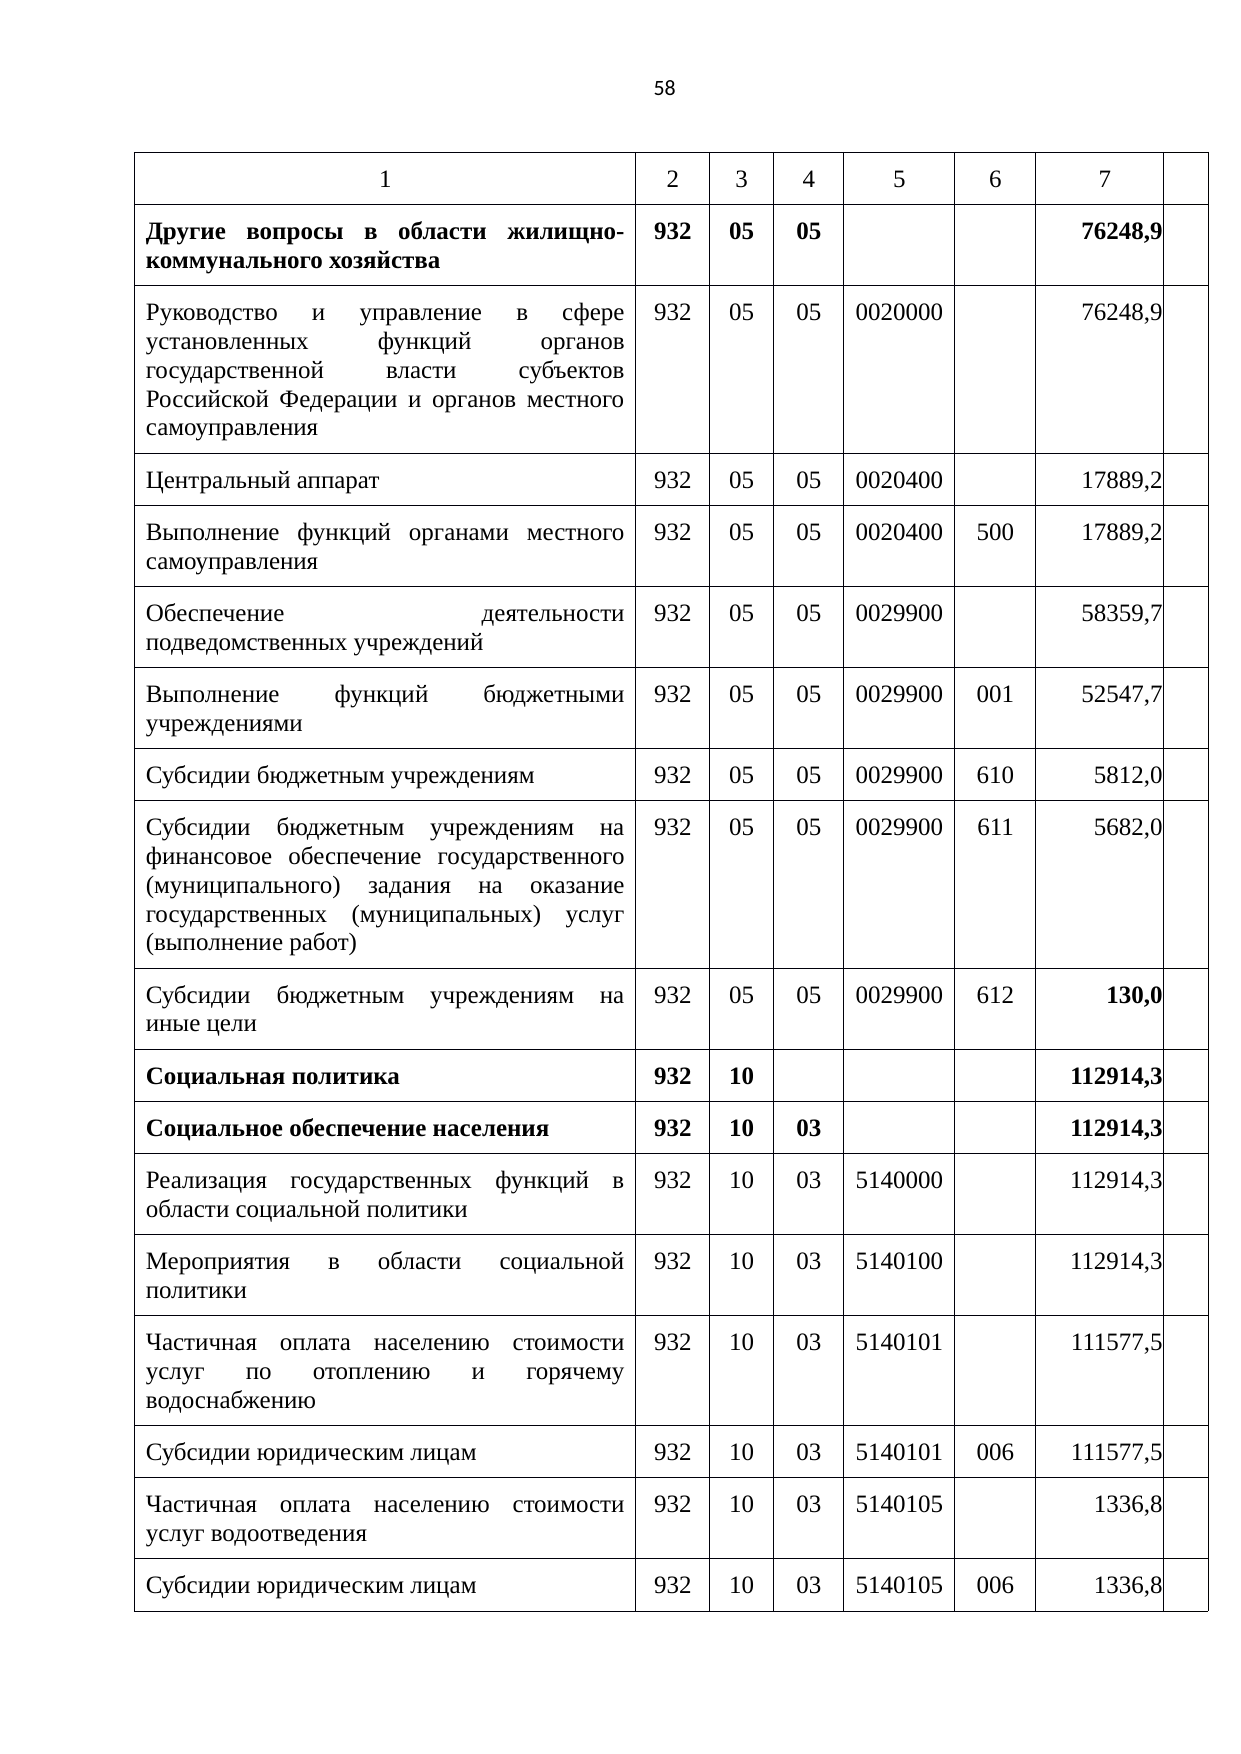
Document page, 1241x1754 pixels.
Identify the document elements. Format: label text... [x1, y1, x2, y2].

table_cell 612 [955, 969, 1035, 1048]
table_cell 610 [955, 749, 1035, 800]
table_cell [1164, 205, 1208, 285]
table_cell 10 [710, 1102, 773, 1153]
table_cell [955, 454, 1035, 505]
table_cell Субсидии бюджетным учреждениям на финансовое обеспечение государственного (муниципального) задания на оказание государственных (муниципальных) услуг (выполнение работ) [135, 801, 635, 967]
table_cell 0029900 [844, 587, 954, 667]
table_cell [955, 1316, 1035, 1425]
table_cell 932 [636, 286, 709, 452]
table_cell 05 [710, 668, 773, 748]
table_cell [1164, 1050, 1208, 1101]
table_cell [1164, 668, 1208, 748]
table_cell 05 [774, 749, 843, 800]
table_cell 932 [636, 1050, 709, 1101]
table_cell 05 [710, 506, 773, 586]
table_cell 006 [955, 1559, 1035, 1611]
table_cell [1164, 454, 1208, 505]
table_cell Частичная оплата населению стоимости услуг по отоплению и горячему водоснабжению [135, 1316, 635, 1425]
table_cell [1164, 749, 1208, 800]
table_cell 932 [636, 969, 709, 1048]
table_header 4 [774, 153, 843, 204]
table_cell 5140100 [844, 1235, 954, 1315]
table_cell [844, 1050, 954, 1101]
table_cell 0020000 [844, 286, 954, 452]
table_cell 5682,0 [1036, 801, 1163, 967]
table_cell 05 [774, 286, 843, 452]
table_cell 10 [710, 1050, 773, 1101]
table_cell 03 [774, 1154, 843, 1234]
table_cell [1164, 1426, 1208, 1477]
table_cell Руководство и управление в сфере установленных функций органов государственной власти субъектов Российской Федерации и органов местного самоуправления [135, 286, 635, 452]
table_cell 5812,0 [1036, 749, 1163, 800]
table_cell 932 [636, 1559, 709, 1611]
table_cell 5140101 [844, 1426, 954, 1477]
table_cell Социальное обеспечение населения [135, 1102, 635, 1153]
table_cell [1164, 969, 1208, 1048]
table_cell Выполнение функций бюджетными учреждениями [135, 668, 635, 748]
table_cell Субсидии юридическим лицам [135, 1559, 635, 1611]
table_cell 03 [774, 1316, 843, 1425]
table_cell 5140101 [844, 1316, 954, 1425]
table_cell 932 [636, 587, 709, 667]
table_cell 112914,3 [1036, 1050, 1163, 1101]
table_cell 05 [710, 749, 773, 800]
table_cell [955, 1478, 1035, 1558]
table_cell 932 [636, 1154, 709, 1234]
table_cell 10 [710, 1426, 773, 1477]
table_cell 03 [774, 1235, 843, 1315]
table_cell [1164, 1316, 1208, 1425]
table_cell 0029900 [844, 801, 954, 967]
table_cell 932 [636, 454, 709, 505]
table_cell [955, 1235, 1035, 1315]
table_cell 03 [774, 1559, 843, 1611]
table_cell 932 [636, 1426, 709, 1477]
table_cell 10 [710, 1235, 773, 1315]
table_cell 05 [774, 506, 843, 586]
table_cell 006 [955, 1426, 1035, 1477]
table_cell Социальная политика [135, 1050, 635, 1101]
table_cell 932 [636, 801, 709, 967]
table_cell [1164, 801, 1208, 967]
table_cell 5140105 [844, 1478, 954, 1558]
table_cell [955, 1050, 1035, 1101]
table_cell [1164, 286, 1208, 452]
table_cell [1164, 1235, 1208, 1315]
table_cell 112914,3 [1036, 1102, 1163, 1153]
table_cell 76248,9 [1036, 286, 1163, 452]
table_cell [955, 205, 1035, 285]
table_cell 05 [710, 969, 773, 1048]
table_header 5 [844, 153, 954, 204]
table_cell Реализация государственных функций в области социальной политики [135, 1154, 635, 1234]
table_cell 76248,9 [1036, 205, 1163, 285]
table_cell 0029900 [844, 969, 954, 1048]
table_cell 03 [774, 1478, 843, 1558]
table_cell 05 [710, 454, 773, 505]
table_header 1 [135, 153, 635, 204]
table_cell [955, 286, 1035, 452]
table_cell [844, 1102, 954, 1153]
table_cell 932 [636, 1316, 709, 1425]
table_header 7 [1036, 153, 1163, 204]
table_cell 05 [710, 286, 773, 452]
table_cell 5140000 [844, 1154, 954, 1234]
table_cell [955, 587, 1035, 667]
table_cell Субсидии бюджетным учреждениям [135, 749, 635, 800]
table_cell [1164, 1102, 1208, 1153]
table_cell 611 [955, 801, 1035, 967]
table_cell 130,0 [1036, 969, 1163, 1048]
table_cell 05 [774, 454, 843, 505]
table_cell 05 [774, 969, 843, 1048]
table_cell 932 [636, 749, 709, 800]
table_cell 1336,8 [1036, 1559, 1163, 1611]
table_cell 112914,3 [1036, 1154, 1163, 1234]
table_cell 05 [710, 587, 773, 667]
table_cell 05 [774, 668, 843, 748]
table_cell 932 [636, 668, 709, 748]
table_cell 05 [774, 587, 843, 667]
table_cell [1164, 587, 1208, 667]
table_cell [774, 1050, 843, 1101]
table_cell 10 [710, 1154, 773, 1234]
table_cell 0029900 [844, 749, 954, 800]
table_cell 05 [774, 205, 843, 285]
table_cell 03 [774, 1426, 843, 1477]
table_cell 932 [636, 1235, 709, 1315]
table_cell Субсидии бюджетным учреждениям на иные цели [135, 969, 635, 1048]
table_cell 0029900 [844, 668, 954, 748]
table_cell 5140105 [844, 1559, 954, 1611]
table_cell [955, 1154, 1035, 1234]
table_cell 10 [710, 1478, 773, 1558]
table_cell Выполнение функций органами местного самоуправления [135, 506, 635, 586]
table_cell 932 [636, 205, 709, 285]
table_header [1164, 153, 1208, 204]
table_cell 500 [955, 506, 1035, 586]
table_cell 001 [955, 668, 1035, 748]
table_cell 10 [710, 1559, 773, 1611]
table_cell 52547,7 [1036, 668, 1163, 748]
table_cell Обеспечение деятельности подведомственных учреждений [135, 587, 635, 667]
table_cell Частичная оплата населению стоимости услуг водоотведения [135, 1478, 635, 1558]
table_cell 05 [774, 801, 843, 967]
table_cell 0020400 [844, 506, 954, 586]
table_cell 03 [774, 1102, 843, 1153]
table_cell [844, 205, 954, 285]
table_cell 58359,7 [1036, 587, 1163, 667]
table_cell Субсидии юридическим лицам [135, 1426, 635, 1477]
table_header 6 [955, 153, 1035, 204]
table_cell [955, 1102, 1035, 1153]
table_cell 05 [710, 801, 773, 967]
table_cell [1164, 1154, 1208, 1234]
table_cell 17889,2 [1036, 506, 1163, 586]
table_cell Другие вопросы в области жилищно-коммунального хозяйства [135, 205, 635, 285]
table_cell [1164, 1559, 1208, 1611]
table_cell [1164, 506, 1208, 586]
table_cell 10 [710, 1316, 773, 1425]
table_cell 932 [636, 506, 709, 586]
table_cell 0020400 [844, 454, 954, 505]
table_cell 932 [636, 1102, 709, 1153]
table_cell 05 [710, 205, 773, 285]
table_cell Центральный аппарат [135, 454, 635, 505]
table_cell Мероприятия в области социальной политики [135, 1235, 635, 1315]
table_cell 111577,5 [1036, 1426, 1163, 1477]
table_header 2 [636, 153, 709, 204]
table_cell [1164, 1478, 1208, 1558]
table_header 3 [710, 153, 773, 204]
table_cell 1336,8 [1036, 1478, 1163, 1558]
table_cell 111577,5 [1036, 1316, 1163, 1425]
table_cell 17889,2 [1036, 454, 1163, 505]
table_cell 112914,3 [1036, 1235, 1163, 1315]
table_cell 932 [636, 1478, 709, 1558]
